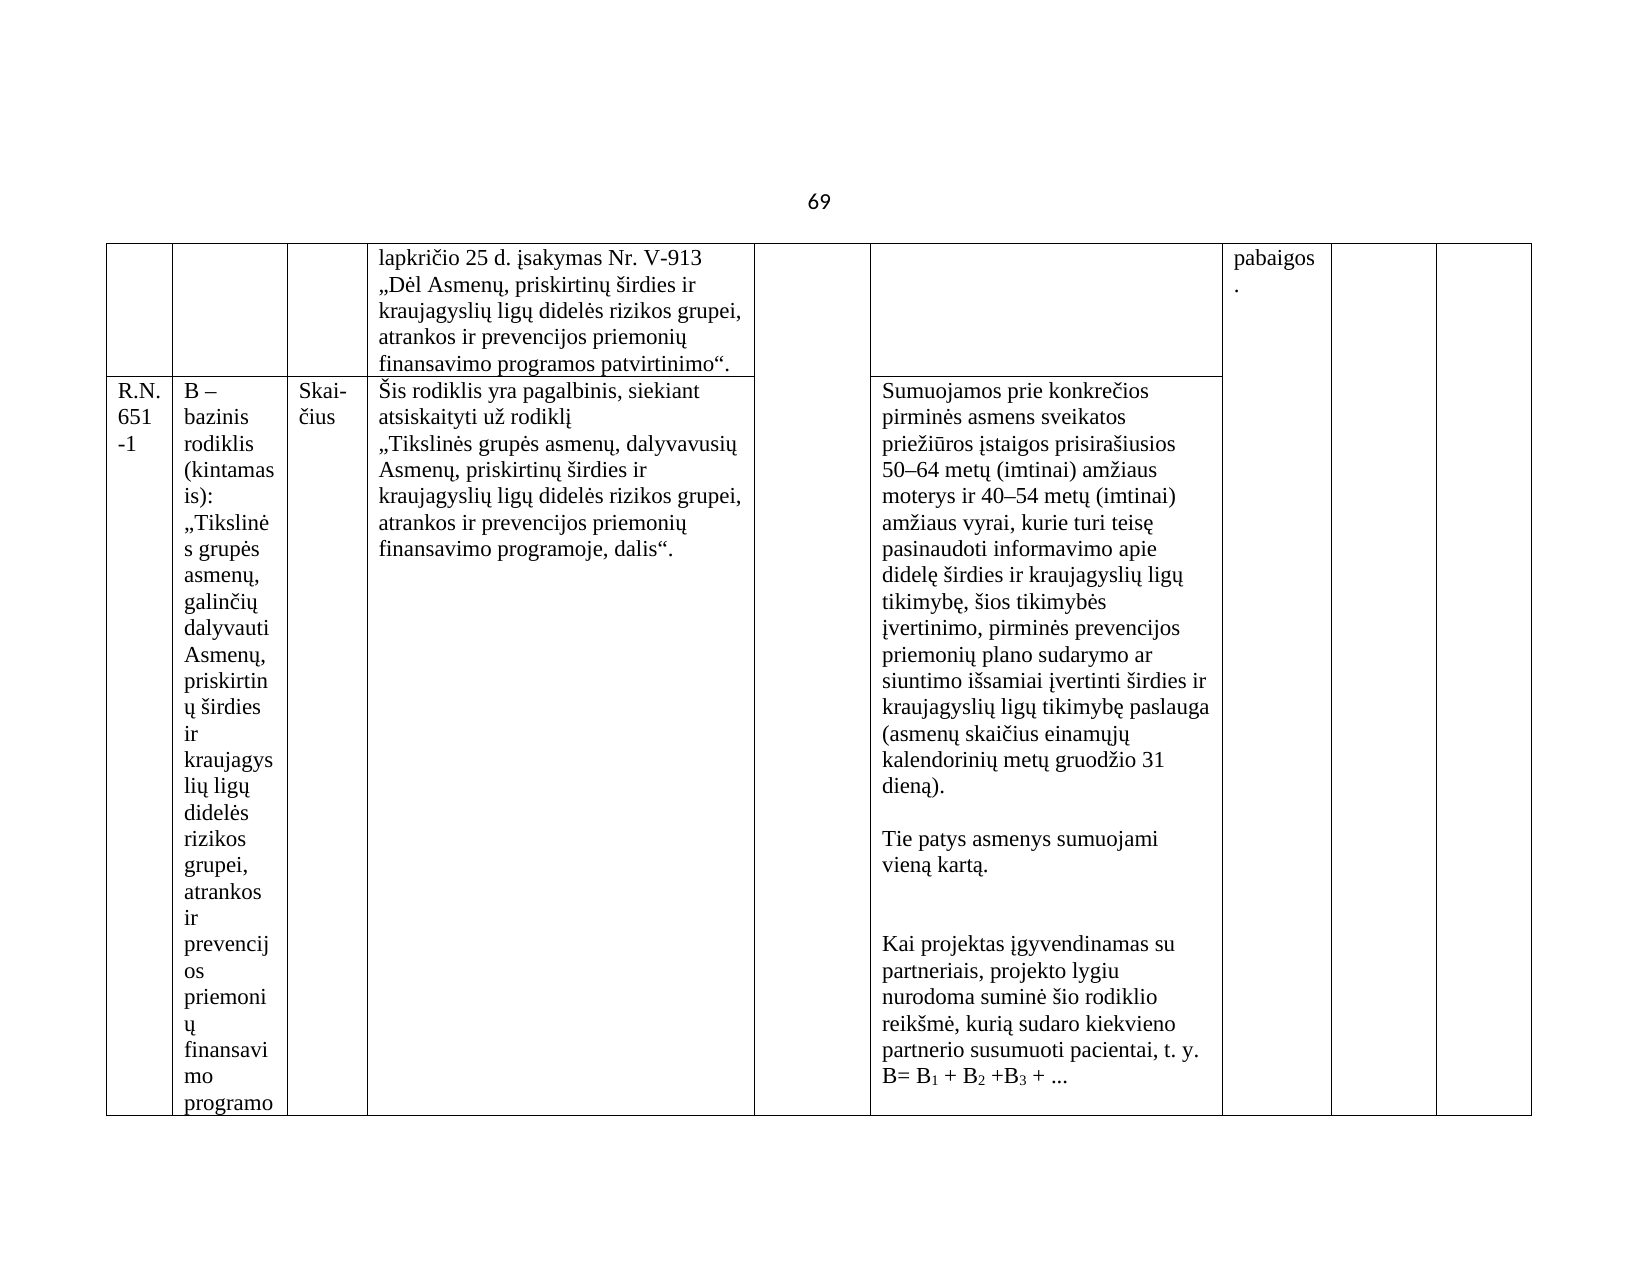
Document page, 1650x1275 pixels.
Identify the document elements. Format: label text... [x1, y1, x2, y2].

table_cell Šis rodiklis yra pagalbinis, siekiant atsiskaityti už rodiklį „Tikslinės grupės asmenų, dalyvavusių Asmenų, priskirtinų širdies ir kraujagyslių ligų didelės rizikos grupei, atrankos ir prevencijos priemonių finansavimo programoje, dalis“. [368, 377, 754, 1115]
table_cell [107, 244, 172, 376]
table_cell [871, 244, 1222, 376]
table_cell [1332, 244, 1436, 1115]
table_cell [755, 244, 870, 1115]
table_cell [288, 244, 367, 376]
table_cell lapkričio 25 d. įsakymas Nr. V-913 „Dėl Asmenų, priskirtinų širdies ir kraujagyslių ligų didelės rizikos grupei, atrankos ir prevencijos priemonių finansavimo programos patvirtinimo“. [368, 244, 754, 376]
table_cell [173, 244, 287, 376]
table_cell R.N.651 -1 [107, 377, 172, 1115]
table_cell [1437, 244, 1531, 1115]
table_cell Sumuojamos prie konkrečios pirminės asmens sveikatos priežiūros įstaigos prisirašiusios 50–64 metų (imtinai) amžiaus moterys ir 40–54 metų (imtinai) amžiaus vyrai, kurie turi teisę pasinaudoti informavimo apie didelę širdies ir kraujagyslių ligų tikimybę, šios tikimybės įvertinimo, pirminės prevencijos priemonių plano sudarymo ar siuntimo išsamiai įvertinti širdies ir kraujagyslių ligų tikimybę paslauga (asmenų skaičius einamųjų kalendorinių metų gruodžio 31 dieną). Tie patys asmenys sumuojami vieną kartą. Kai projektas įgyvendinamas su partneriais, projekto lygiu nurodoma suminė šio rodiklio reikšmė, kurią sudaro kiekvieno partnerio susumuoti pacientai, t. y. B= B1 + B2 +B3 + ... [871, 377, 1222, 1115]
table_cell pabaigos. [1223, 244, 1331, 1115]
table_cell B – bazinis rodiklis (kintamasis): „Tikslinės grupės asmenų, galinčių dalyvauti Asmenų, priskirtinų širdies ir kraujagyslių ligų didelės rizikos grupei, atrankos ir prevencijos priemonių finansavimo programo [173, 377, 287, 1115]
table_cell Skai-čius [288, 377, 367, 1115]
